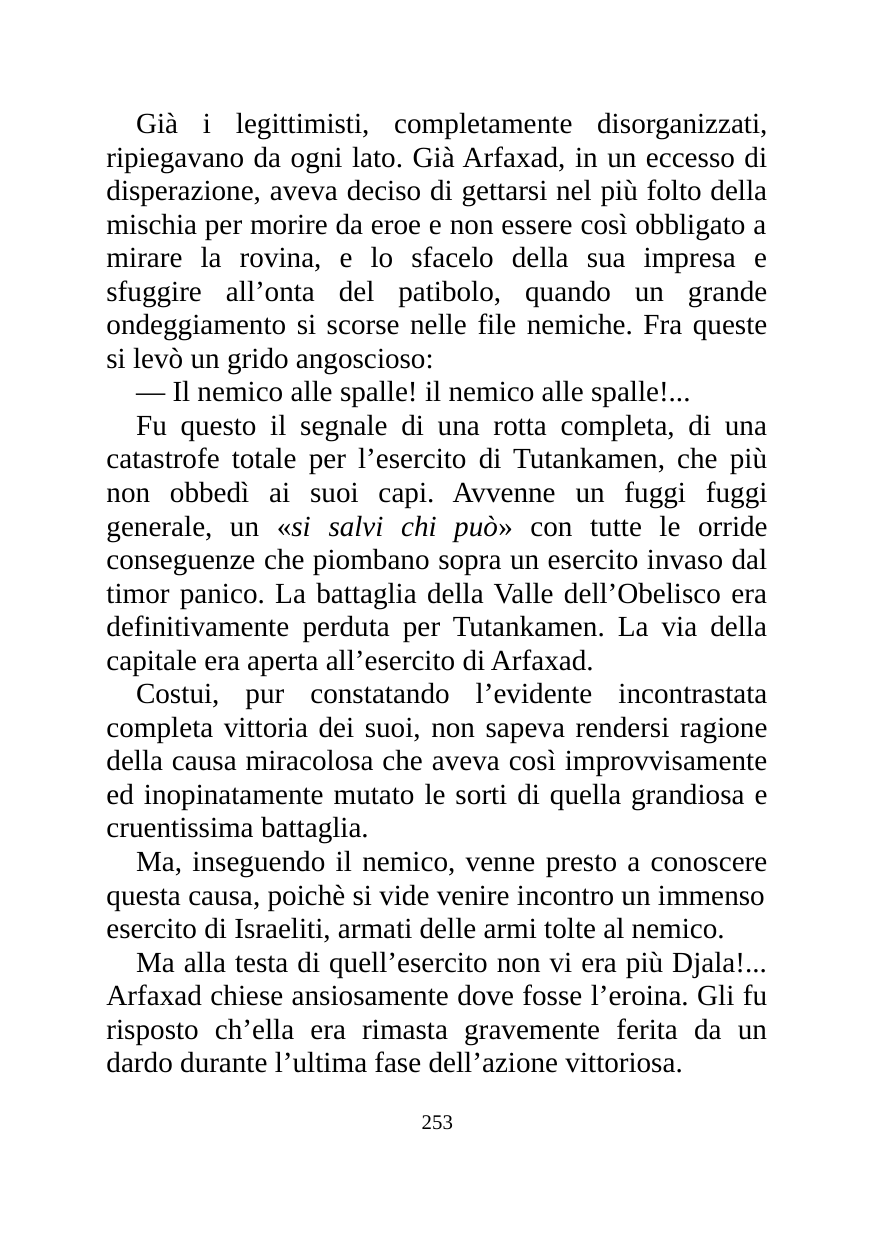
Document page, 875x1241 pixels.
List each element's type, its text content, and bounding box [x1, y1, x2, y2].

text Costui, pur constatando l’evidente incontrastata completa vittoria dei suoi, non sapeva rendersi ragione della causa miracolosa che aveva così improvvisamente ed inopinatamente mutato le sorti di quella grandiosa e cruentissima battaglia. [106, 676, 768, 844]
text Fu questo il segnale di una rotta completa, di una catastrofe totale per l’esercito di Tutankamen, che più non obbedì ai suoi capi. Avvenne un fuggi fuggi generale, un «si salvi chi può» con tutte le orride conseguenze che piombano sopra un esercito invaso dal timor panico. La battaglia della Valle dell’Obelisco era definitivamente perduta per Tutankamen. La via della capitale era aperta all’esercito di Arfaxad. [106, 408, 768, 676]
text Ma, inseguendo il nemico, venne presto a conoscere questa causa, poichè si vide venire incontro un immenso [106, 844, 768, 911]
text Già i legittimisti, completamente disorganizzati, ripiegavano da ogni lato. Già Arfaxad, in un eccesso di disperazione, aveva deciso di gettarsi nel più folto della mischia per morire da eroe e non essere così obbligato a mirare la rovina, e lo sfacelo della sua impresa e sfuggire all’onta del patibolo, quando un grande ondeggiamento si scorse nelle file nemiche. Fra queste si levò un grido angoscioso: [106, 106, 768, 374]
text Ma alla testa di quell’esercito non vi era più Djala!... Arfaxad chiese ansiosamente dove fosse l’eroina. Gli fu risposto ch’ella era rimasta gravemente ferita da un dardo durante l’ultima fase dell’azione vittoriosa. [106, 945, 768, 1079]
text esercito di Israeliti, armati delle armi tolte al nemico. [106, 911, 768, 945]
text — Il nemico alle spalle! il nemico alle spalle!... [106, 374, 768, 408]
